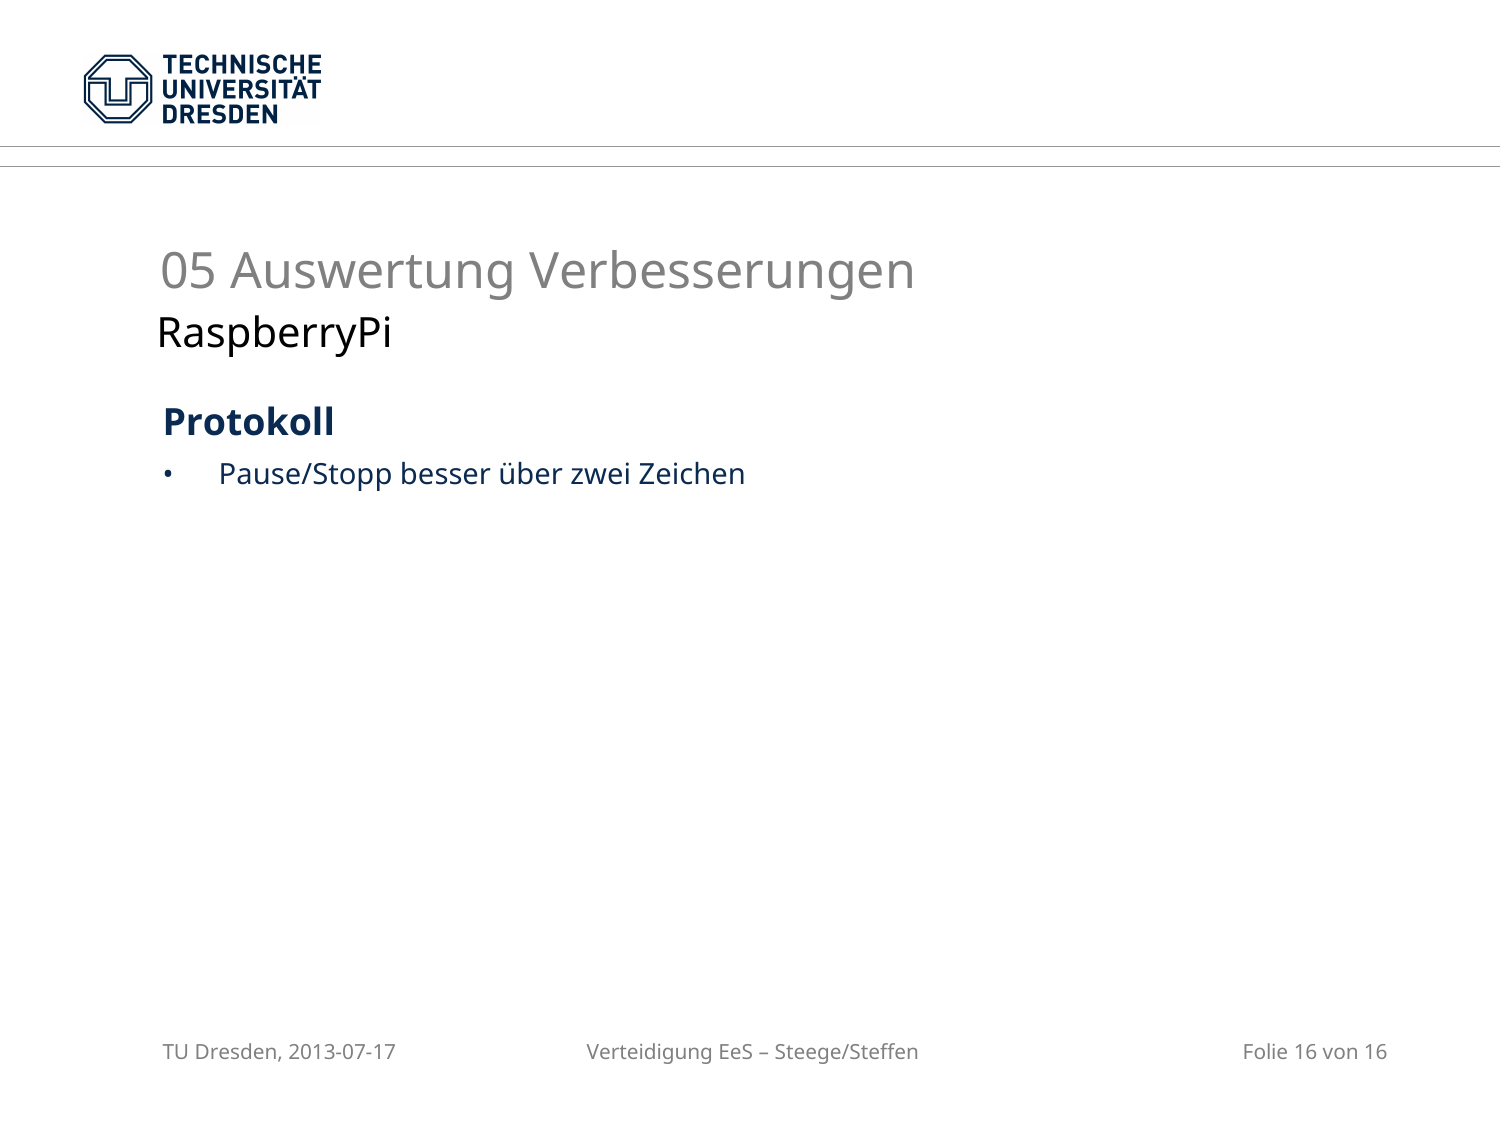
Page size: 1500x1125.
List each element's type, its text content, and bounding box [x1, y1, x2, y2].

list Protokoll Pause/Stopp besser über zwei Zeichen [162, 387, 1388, 963]
picture [83, 54, 321, 124]
title 05 Auswertung Verbesserungen [160, 230, 1392, 307]
text_box RaspberryPi [156, 299, 1388, 363]
